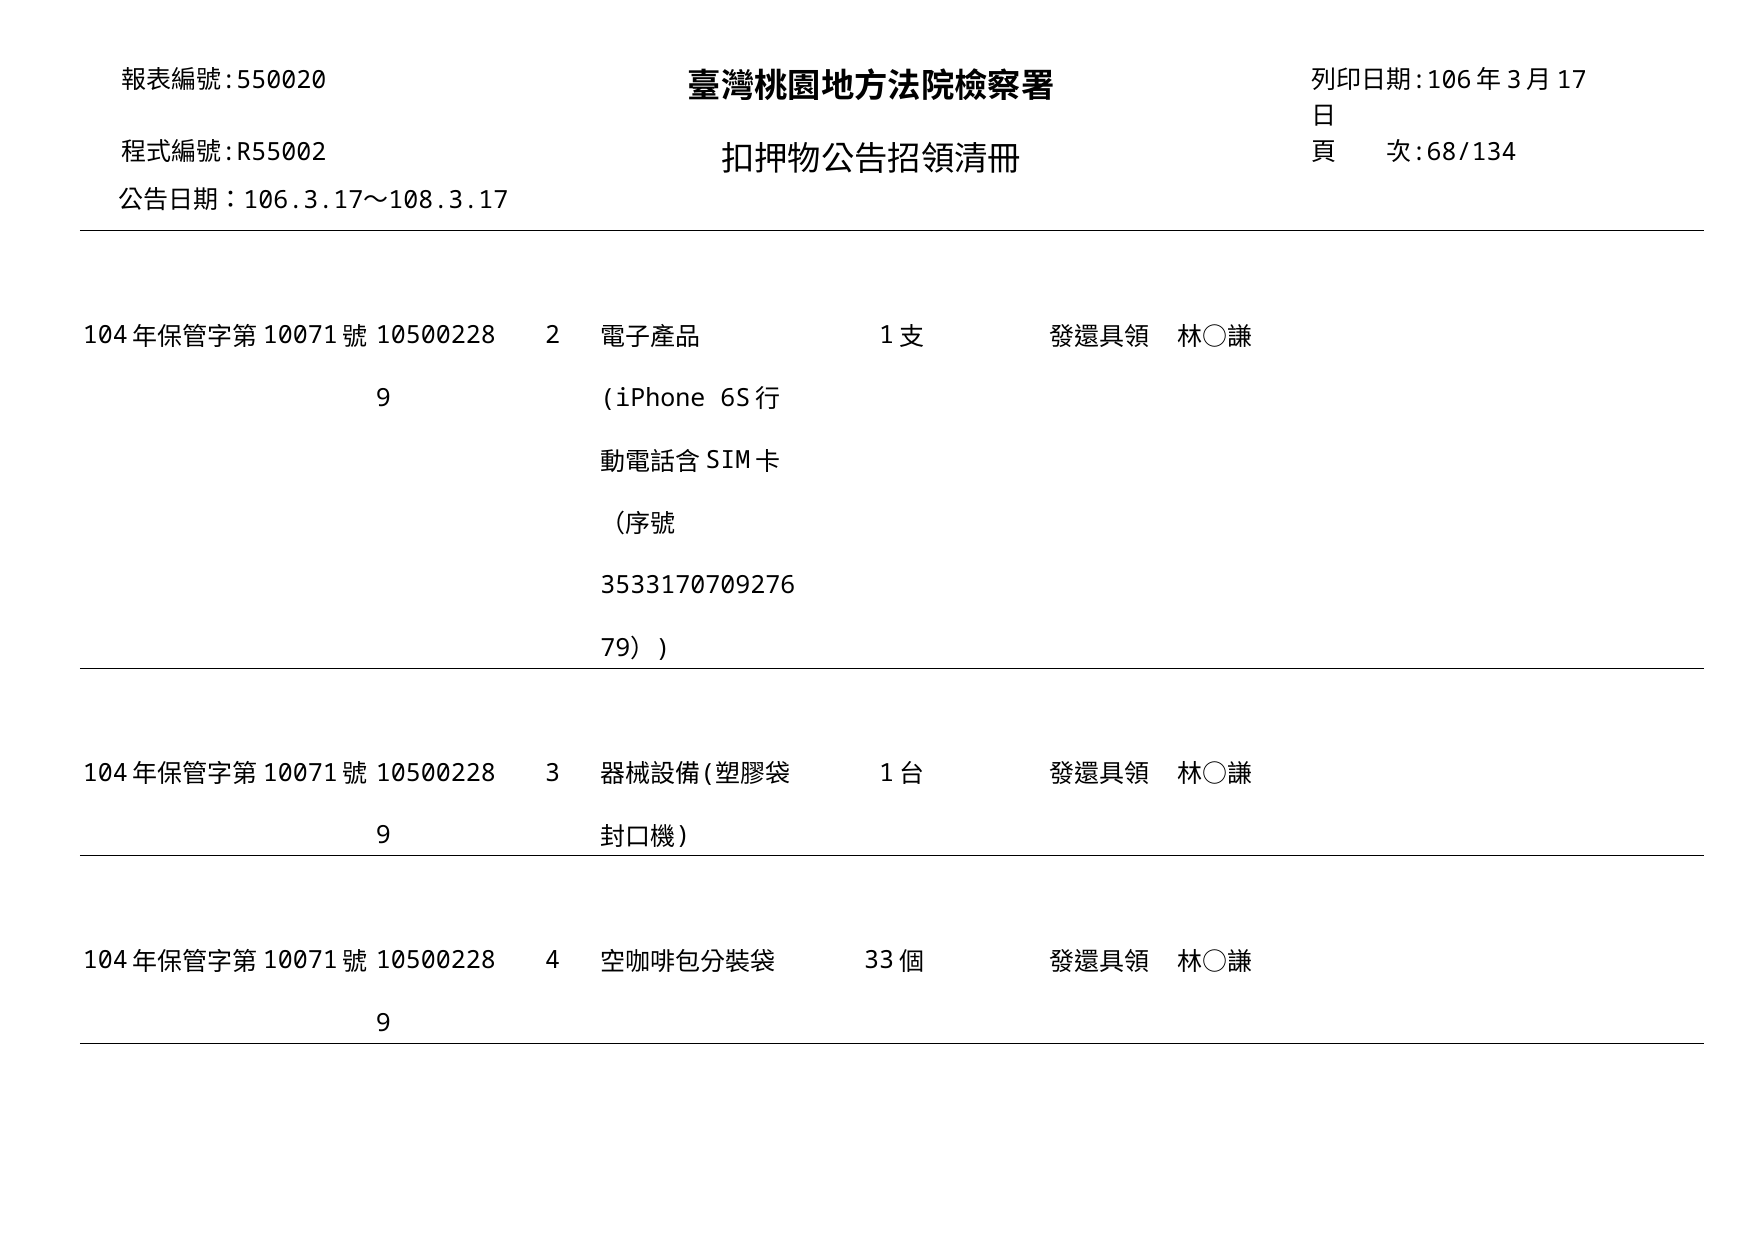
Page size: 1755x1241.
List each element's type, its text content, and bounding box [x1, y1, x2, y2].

table_cell 發還具領 [1046, 231, 1175, 667]
table_cell 2 [507, 231, 597, 667]
table_cell 發還具領 [1046, 669, 1175, 855]
table_cell 林○謙 [1175, 856, 1317, 1042]
table_cell 104年保管字第10071號 [80, 856, 373, 1042]
table_cell [1575, 669, 1704, 855]
table_cell 林○謙 [1175, 231, 1317, 667]
table_cell 器械設備(塑膠袋封口機) [597, 669, 807, 855]
table_cell 3 [507, 669, 597, 855]
table_cell 電子產品(iPhone 6S行動電話含SIM卡（序號353317070927679）) [597, 231, 807, 667]
table_cell 105002289 [373, 856, 507, 1042]
table_cell 104年保管字第10071號 [80, 669, 373, 855]
table_cell 空咖啡包分裝袋 [597, 856, 807, 1042]
table_cell [927, 856, 1046, 1042]
table_cell [1317, 231, 1575, 667]
table_cell [1575, 856, 1704, 1042]
table_cell [1317, 669, 1575, 855]
table_cell [1575, 231, 1704, 667]
table_cell 發還具領 [1046, 856, 1175, 1042]
table_cell [1317, 856, 1575, 1042]
table_cell 104年保管字第10071號 [80, 231, 373, 667]
table_cell 1支 [808, 231, 927, 667]
table_cell 105002289 [373, 231, 507, 667]
table_cell 4 [507, 856, 597, 1042]
table_cell [927, 669, 1046, 855]
table_cell 33個 [808, 856, 927, 1042]
table_cell [927, 231, 1046, 667]
table_cell 林○謙 [1175, 669, 1317, 855]
table_cell 105002289 [373, 669, 507, 855]
table_cell 1台 [808, 669, 927, 855]
